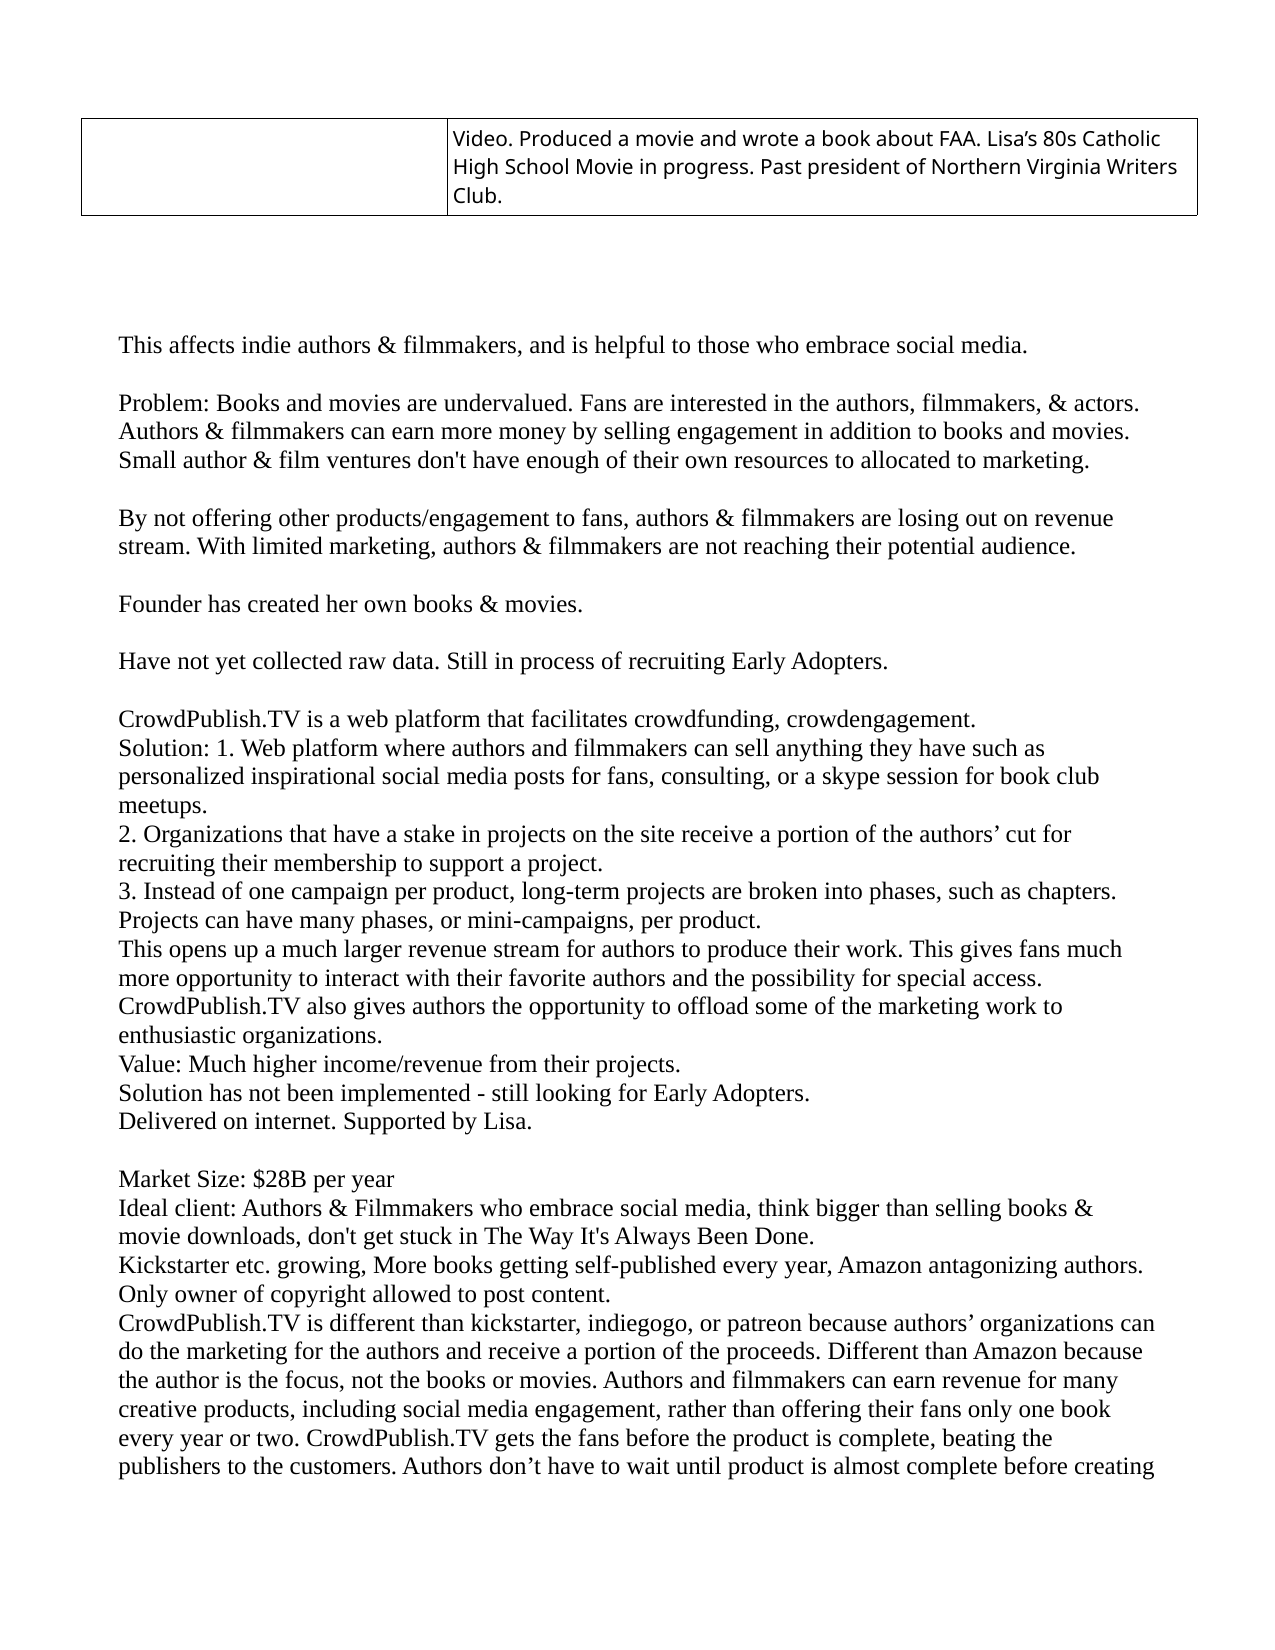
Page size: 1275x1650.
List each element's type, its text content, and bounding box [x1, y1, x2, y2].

table_header Video. Produced a movie and wrote a book about FAA. Lisa’s 80s Catholic High School Movie in progress. Past president of Northern Virginia Writers Club. [448, 119, 1197, 215]
text 2. Organizations that have a stake in projects on the site receive a portion of the authors’ cut for recruiting their membership to support a project. [118, 819, 1157, 876]
text Value: Much higher income/revenue from their projects. [118, 1049, 1157, 1078]
text Have not yet collected raw data. Still in process of recruiting Early Adopters. [118, 646, 1157, 675]
text By not offering other products/engagement to fans, authors & filmmakers are losing out on revenue stream. With limited marketing, authors & filmmakers are not reaching their potential audience. [118, 503, 1157, 560]
text CrowdPublish.TV is a web platform that facilitates crowdfunding, crowdengagement. [118, 704, 1157, 733]
text Delivered on internet. Supported by Lisa. [118, 1106, 1157, 1135]
text Ideal client: Authors & Filmmakers who embrace social media, think bigger than selling books & movie downloads, don't get stuck in The Way It's Always Been Done. [118, 1193, 1157, 1250]
text Founder has created her own books & movies. [118, 589, 1157, 618]
text Solution has not been implemented - still looking for Early Adopters. [118, 1078, 1157, 1106]
text Problem: Books and movies are undervalued. Fans are interested in the authors, filmmakers, & actors. Authors & filmmakers can earn more money by selling engagement in addition to books and movies. Small author & film ventures don't have enough of their own resources to allocated to marketing. [118, 388, 1157, 474]
table_header [82, 119, 447, 215]
text 3. Instead of one campaign per product, long-term projects are broken into phases, such as chapters. Projects can have many phases, or mini-campaigns, per product. [118, 876, 1157, 934]
text Only owner of copyright allowed to post content. [118, 1279, 1157, 1308]
text Kickstarter etc. growing, More books getting self-published every year, Amazon antagonizing authors. [118, 1250, 1157, 1279]
text This opens up a much larger revenue stream for authors to produce their work. This gives fans much more opportunity to interact with their favorite authors and the possibility for special access. CrowdPublish.TV also gives authors the opportunity to offload some of the marketing work to enthusiastic organizations. [118, 934, 1157, 1049]
text Market Size: $28B per year [118, 1164, 1157, 1193]
text Solution: 1. Web platform where authors and filmmakers can sell anything they have such as personalized inspirational social media posts for fans, consulting, or a skype session for book club meetups. [118, 733, 1157, 819]
text This affects indie authors & filmmakers, and is helpful to those who embrace social media. [118, 330, 1157, 359]
text CrowdPublish.TV is different than kickstarter, indiegogo, or patreon because authors’ organizations can do the marketing for the authors and receive a portion of the proceeds. Different than Amazon because the author is the focus, not the books or movies. Authors and filmmakers can earn revenue for many creative products, including social media engagement, rather than offering their fans only one book every year or two. CrowdPublish.TV gets the fans before the product is complete, beating the publishers to the customers. Authors don’t have to wait until product is almost complete before creating [118, 1308, 1157, 1480]
